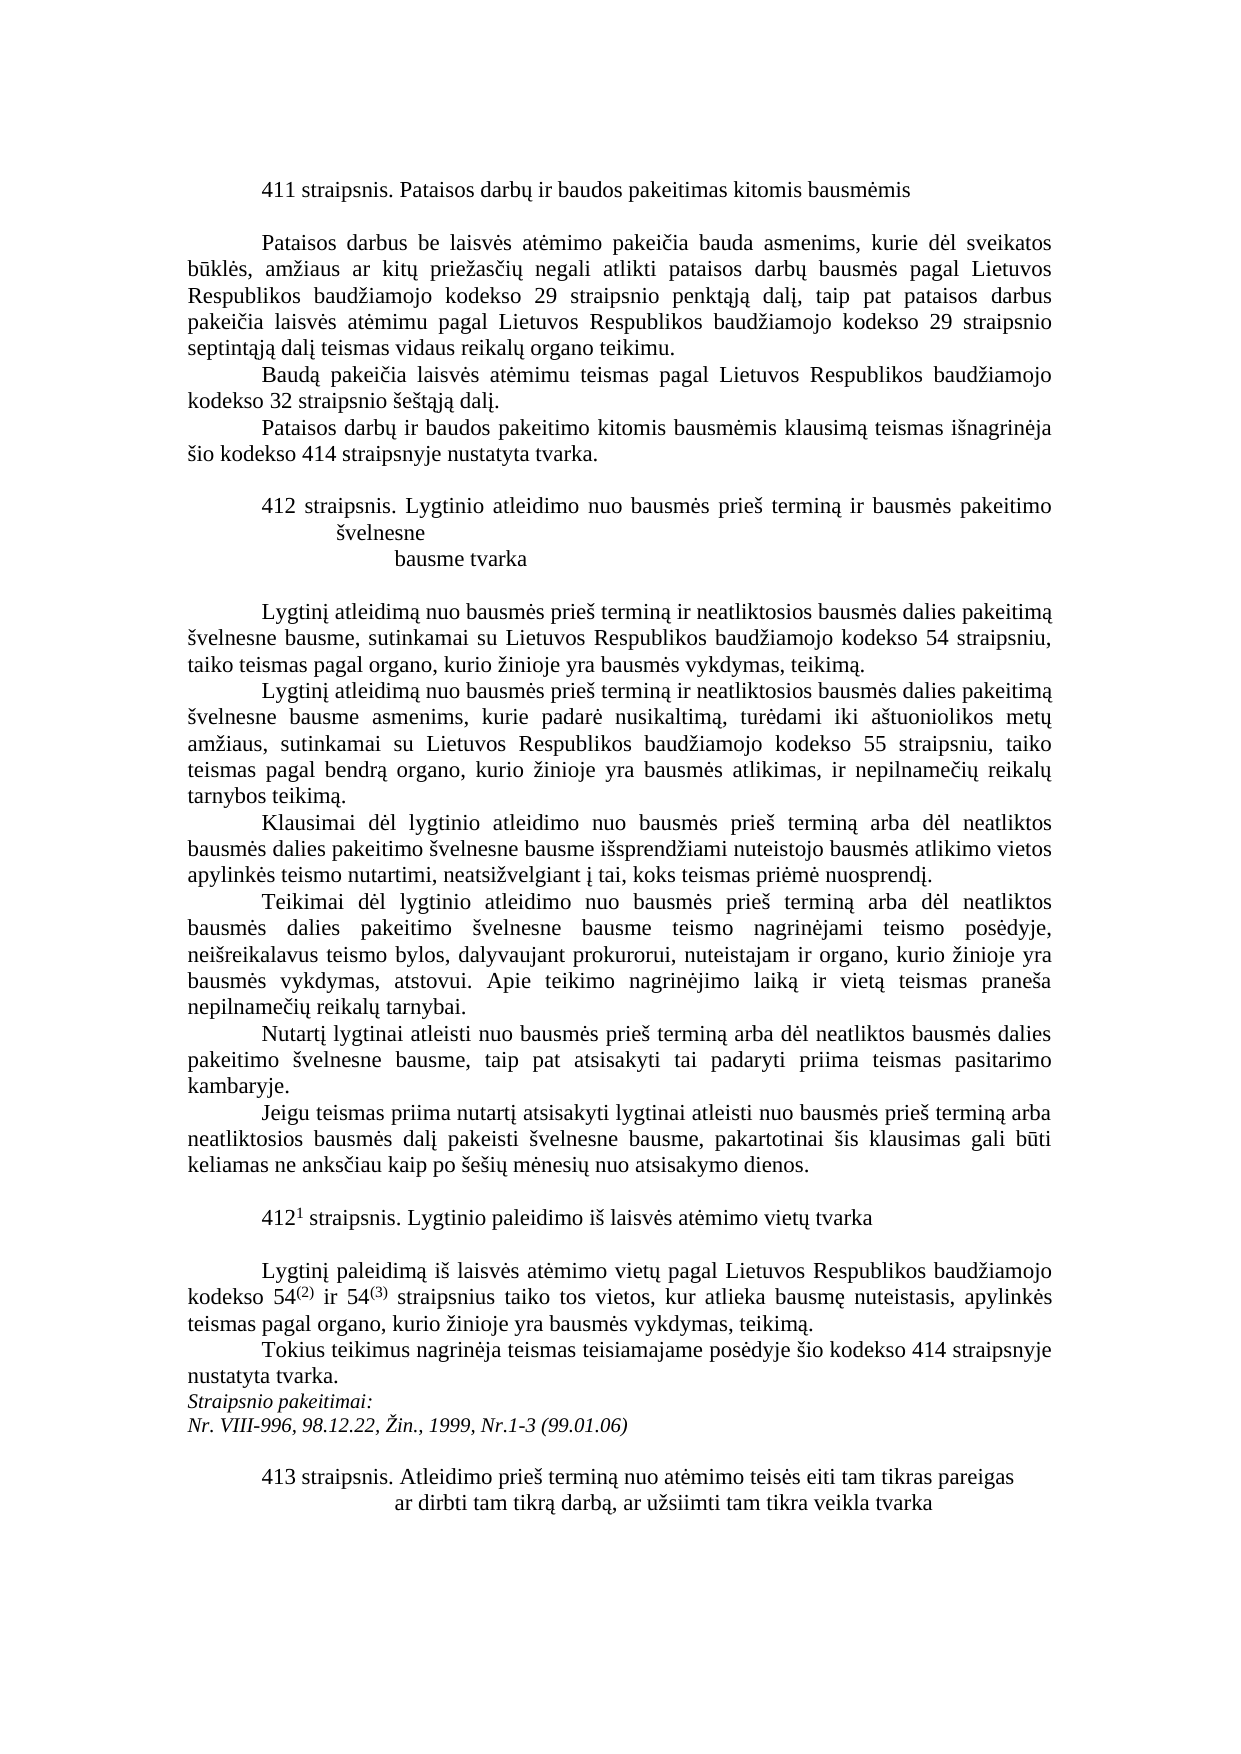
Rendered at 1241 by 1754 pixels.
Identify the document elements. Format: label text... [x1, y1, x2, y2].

text Nutartį lygtinai atleisti nuo bausmės prieš terminą arba dėl neatliktos bausmės dalies pakeitimo švelnesne bausme, taip pat atsisakyti tai padaryti priima teismas pasitarimo kambaryje. [187, 1020, 1053, 1099]
text 4121 straipsnis. Lygtinio paleidimo iš laisvės atėmimo vietų tvarka [187, 1204, 1053, 1231]
text 413 straipsnis. Atleidimo prieš terminą nuo atėmimo teisės eiti tam tikras pareigas [187, 1463, 1053, 1489]
text bausme tvarka [336, 545, 1053, 572]
text Lygtinį atleidimą nuo bausmės prieš terminą ir neatliktosios bausmės dalies pakeitimą švelnesne bausme asmenims, kurie padarė nusikaltimą, turėdami iki aštuoniolikos metų amžiaus, sutinkamai su Lietuvos Respublikos baudžiamojo kodekso 55 straipsniu, taiko teismas pagal bendrą organo, kurio žinioje yra bausmės atlikimas, ir nepilnamečių reikalų tarnybos teikimą. [187, 677, 1053, 809]
text 412 straipsnis. Lygtinio atleidimo nuo bausmės prieš terminą ir bausmės pakeitimo švelnesne [261, 493, 1053, 545]
text Pataisos darbus be laisvės atėmimo pakeičia bauda asmenims, kurie dėl sveikatos būklės, amžiaus ar kitų priežasčių negali atlikti pataisos darbų bausmės pagal Lietuvos Respublikos baudžiamojo kodekso 29 straipsnio penktąją dalį, taip pat pataisos darbus pakeičia laisvės atėmimu pagal Lietuvos Respublikos baudžiamojo kodekso 29 straipsnio septintąją dalį teismas vidaus reikalų organo teikimu. [187, 229, 1053, 361]
text Baudą pakeičia laisvės atėmimu teismas pagal Lietuvos Respublikos baudžiamojo kodekso 32 straipsnio šeštąją dalį. [187, 361, 1053, 413]
text 411 straipsnis. Pataisos darbų ir baudos pakeitimas kitomis bausmėmis [187, 176, 1053, 203]
text Klausimai dėl lygtinio atleidimo nuo bausmės prieš terminą arba dėl neatliktos bausmės dalies pakeitimo švelnesne bausme išsprendžiami nuteistojo bausmės atlikimo vietos apylinkės teismo nutartimi, neatsižvelgiant į tai, koks teismas priėmė nuosprendį. [187, 809, 1053, 888]
text Pataisos darbų ir baudos pakeitimo kitomis bausmėmis klausimą teismas išnagrinėja šio kodekso 414 straipsnyje nustatyta tvarka. [187, 413, 1053, 466]
text Nr. VIII-996, 98.12.22, Žin., 1999, Nr.1-3 (99.01.06) [187, 1413, 1053, 1437]
text Tokius teikimus nagrinėja teismas teisiamajame posėdyje šio kodekso 414 straipsnyje nustatyta tvarka. [187, 1336, 1053, 1389]
text Teikimai dėl lygtinio atleidimo nuo bausmės prieš terminą arba dėl neatliktos bausmės dalies pakeitimo švelnesne bausme teismo nagrinėjami teismo posėdyje, neišreikalavus teismo bylos, dalyvaujant prokurorui, nuteistajam ir organo, kurio žinioje yra bausmės vykdymas, atstovui. Apie teikimo nagrinėjimo laiką ir vietą teismas praneša nepilnamečių reikalų tarnybai. [187, 888, 1053, 1020]
text ar dirbti tam tikrą darbą, ar užsiimti tam tikra veikla tvarka [187, 1489, 1053, 1516]
text Lygtinį paleidimą iš laisvės atėmimo vietų pagal Lietuvos Respublikos baudžiamojo kodekso 54(2) ir 54(3) straipsnius taiko tos vietos, kur atlieka bausmę nuteistasis, apylinkės teismas pagal organo, kurio žinioje yra bausmės vykdymas, teikimą. [187, 1257, 1053, 1336]
text Lygtinį atleidimą nuo bausmės prieš terminą ir neatliktosios bausmės dalies pakeitimą švelnesne bausme, sutinkamai su Lietuvos Respublikos baudžiamojo kodekso 54 straipsniu, taiko teismas pagal organo, kurio žinioje yra bausmės vykdymas, teikimą. [187, 598, 1053, 677]
text Straipsnio pakeitimai: [187, 1389, 1053, 1413]
text Jeigu teismas priima nutartį atsisakyti lygtinai atleisti nuo bausmės prieš terminą arba neatliktosios bausmės dalį pakeisti švelnesne bausme, pakartotinai šis klausimas gali būti keliamas ne anksčiau kaip po šešių mėnesių nuo atsisakymo dienos. [187, 1099, 1053, 1178]
